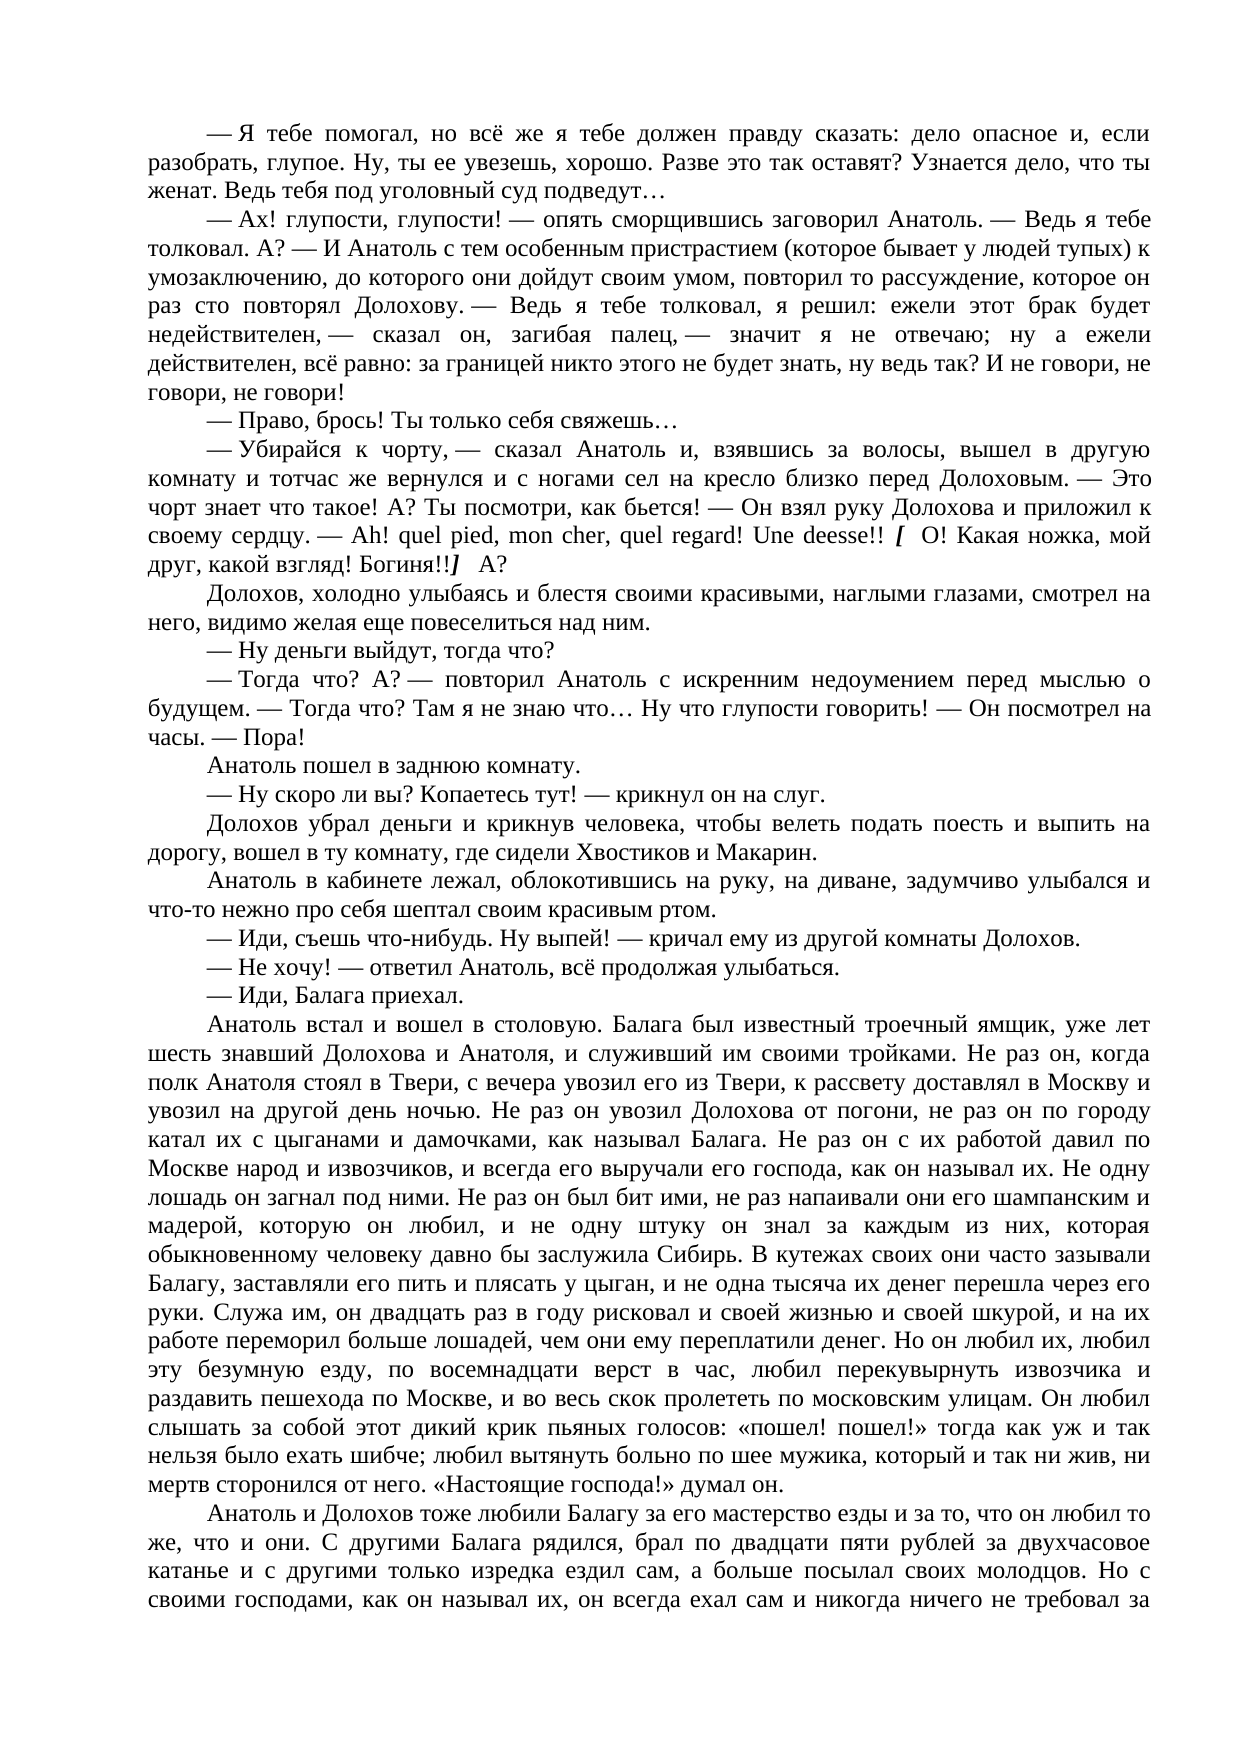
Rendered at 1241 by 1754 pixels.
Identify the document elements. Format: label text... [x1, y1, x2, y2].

text — Ну скоро ли вы? Копаетесь тут! — крикнул он на слуг. [148, 779, 1152, 808]
text — Тогда что? А? — повторил Анатоль с искренним недоумением перед мыслью о будущем. — Тогда что? Там я не знаю что… Ну что глупости говорить! — Он посмотрел на часы. — Пора! [148, 664, 1152, 751]
text — Я тебе помогал, но всё же я тебе должен правду сказать: дело опасное и, если разобрать, глупое. Ну, ты ее увезешь, хорошо. Разве это так оставят? Узнается дело, что ты женат. Ведь тебя под уголовный суд подведут… [148, 118, 1152, 204]
text — Иди, Балага приехал. [148, 981, 1152, 1009]
text — Не хочу! — ответил Анатоль, всё продолжая улыбаться. [148, 952, 1152, 981]
text Анатоль встал и вошел в столовую. Балага был известный троечный ямщик, уже лет шесть знавший Долохова и Анатоля, и служивший им своими тройками. Не раз он, когда полк Анатоля стоял в Твери, с вечера увозил его из Твери, к рассвету доставлял в Москву и увозил на другой день ночью. Не раз он увозил Долохова от погони, не раз он по городу катал их с цыганами и дамочками, как называл Балага. Не раз он с их работой давил по Москве народ и извозчиков, и всегда его выручали его господа, как он называл их. Не одну лошадь он загнал под ними. Не раз он был бит ими, не раз напаивали они его шампанским и мадерой, которую он любил, и не одну штуку он знал за каждым из них, которая обыкновенному человеку давно бы заслужила Сибирь. В кутежах своих они часто зазывали Балагу, заставляли его пить и плясать у цыган, и не одна тысяча их денег перешла через его руки. Служа им, он двадцать раз в году рисковал и своей жизнью и своей шкурой, и на их работе переморил больше лошадей, чем они ему переплатили денег. Но он любил их, любил эту безумную езду, по восемнадцати верст в час, любил перекувырнуть извозчика и раздавить пешехода по Москве, и во весь скок пролететь по московским улицам. Он любил слышать за собой этот дикий крик пьяных голосов: «пошел! пошел!» тогда как уж и так нельзя было ехать шибче; любил вытянуть больно по шее мужика, который и так ни жив, ни мертв сторонился от него. «Настоящие господа!» думал он. [148, 1009, 1152, 1498]
text Анатоль в кабинете лежал, облокотившись на руку, на диване, задумчиво улыбался и что-то нежно про себя шептал своим красивым ртом. [148, 866, 1152, 923]
text — Иди, съешь что-нибудь. Ну выпей! — кричал ему из другой комнаты Долохов. [148, 923, 1152, 952]
text Анатоль пошел в заднюю комнату. [148, 751, 1152, 779]
text — Право, брось! Ты только себя свяжешь… [148, 406, 1152, 434]
text — Ах! глупости, глупости! — опять сморщившись заговорил Анатоль. — Ведь я тебе толковал. А? — И Анатоль с тем особенным пристрастием (которое бывает у людей тупых) к умозаключению, до которого они дойдут своим умом, повторил то рассуждение, которое он раз сто повторял Долохову. — Ведь я тебе толковал, я решил: ежели этот брак будет недействителен, — cказал он, загибая палец, — значит я не отвечаю; ну а ежели действителен, всё равно: за границей никто этого не будет знать, ну ведь так? И не говори, не говори, не говори! [148, 204, 1152, 406]
text Долохов убрал деньги и крикнув человека, чтобы велеть подать поесть и выпить на дорогу, вошел в ту комнату, где сидели Хвостиков и Макарин. [148, 808, 1152, 866]
text Анатоль и Долохов тоже любили Балагу за его мастерство езды и за то, что он любил то же, что и они. С другими Балага рядился, брал по двадцати пяти рублей за двухчасовое катанье и с другими только изредка ездил сам, а больше посылал своих молодцов. Но с своими господами, как он называл их, он всегда ехал сам и никогда ничего не требовал за [148, 1498, 1152, 1613]
text Долохов, холодно улыбаясь и блестя своими красивыми, наглыми глазами, смотрел на него, видимо желая еще повеселиться над ним. [148, 578, 1152, 636]
text — Ну деньги выйдут, тогда что? [148, 636, 1152, 664]
text — Убирайся к чорту, — сказал Анатоль и, взявшись за волосы, вышел в другую комнату и тотчас же вернулся и с ногами сел на кресло близко перед Долоховым. — Это чорт знает что такое! А? Ты посмотри, как бьется! — Он взял руку Долохова и приложил к своему сердцу. — Ah! quel pied, mon cher, quel regard! Une deesse!! [ О! Какая ножка, мой друг, какой взгляд! Богиня!!] A? [148, 434, 1152, 578]
